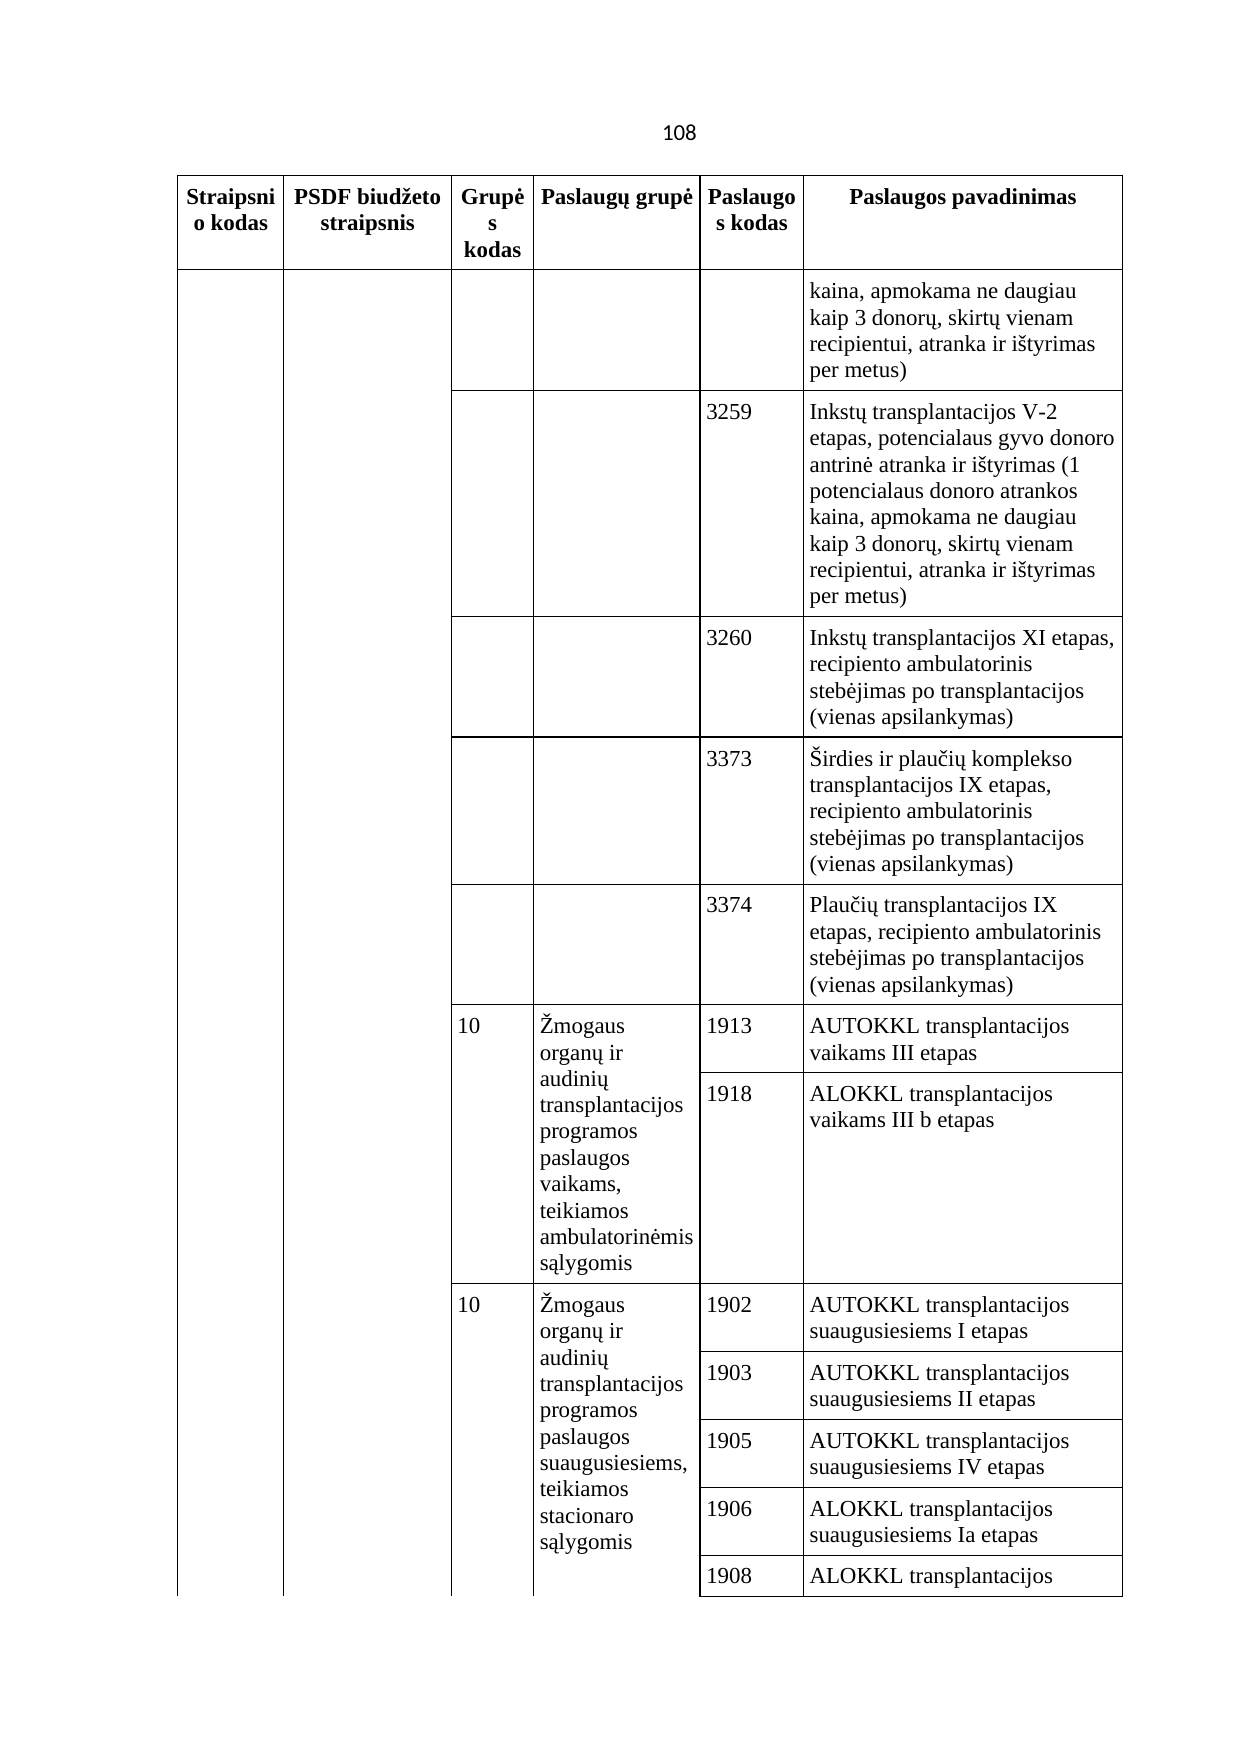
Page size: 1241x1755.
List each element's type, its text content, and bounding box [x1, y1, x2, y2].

table_header Paslaugų grupė [534, 176, 699, 269]
table_cell [178, 1072, 283, 1283]
table_cell 1902 [701, 1284, 803, 1351]
table_cell [284, 616, 451, 736]
table_cell AUTOKKL transplantacijos suaugusiesiems IV etapas [804, 1420, 1122, 1487]
table_cell [178, 390, 283, 616]
table_cell 10 [452, 1284, 533, 1596]
table_cell [284, 270, 451, 390]
table_cell [284, 1072, 451, 1283]
table_cell [452, 617, 533, 736]
table_cell 10 [452, 1005, 533, 1072]
table_cell ALOKKL transplantacijos suaugusiesiems Ia etapas [804, 1488, 1122, 1554]
table_cell kaina, apmokama ne daugiau kaip 3 donorų, skirtų vienam recipientui, atranka ir ištyrimas per metus) [804, 270, 1122, 390]
table_cell [178, 884, 283, 1004]
table_cell [284, 1351, 451, 1419]
table_cell 3259 [701, 391, 803, 616]
table_cell 1908 [701, 1556, 803, 1596]
table_cell [284, 1487, 451, 1554]
table_cell Žmogaus organų ir audinių transplantacijos programos paslaugos suaugusiesiems, teikiamos stacionaro sąlygomis [534, 1284, 699, 1596]
table_header PSDF biudžeto straipsnis [284, 176, 451, 269]
table_cell [178, 1351, 283, 1419]
table_cell [452, 270, 533, 390]
table_cell [178, 736, 283, 883]
table_cell [178, 1487, 283, 1554]
table_cell Inkstų transplantacijos XI etapas, recipiento ambulatorinis stebėjimas po transplantacijos (vienas apsilankymas) [804, 617, 1122, 736]
table_cell [284, 1004, 451, 1072]
table_cell [534, 391, 699, 616]
table_cell 3374 [701, 885, 803, 1004]
table_cell AUTOKKL transplantacijos vaikams III etapas [804, 1005, 1122, 1072]
table_cell 1906 [701, 1488, 803, 1554]
table_cell [178, 270, 283, 390]
table_cell ALOKKL transplantacijos [804, 1556, 1122, 1596]
table_cell Širdies ir plaučių komplekso transplantacijos IX etapas, recipiento ambulatorinis stebėjimas po transplantacijos (vienas apsilankymas) [804, 738, 1122, 883]
table_cell [284, 884, 451, 1004]
table_cell [284, 1419, 451, 1487]
table_cell 3373 [701, 738, 803, 883]
table_cell 1918 [701, 1073, 803, 1283]
table_cell [452, 1072, 533, 1283]
table_cell [178, 1004, 283, 1072]
table_cell [178, 1419, 283, 1487]
table_cell [534, 885, 699, 1004]
table_header Grupės kodas [452, 176, 533, 269]
table_header Paslaugos kodas [701, 176, 803, 269]
table_cell [284, 1283, 451, 1351]
table_header Straipsnio kodas [178, 176, 283, 269]
table_header Paslaugos pavadinimas [804, 176, 1122, 269]
table_cell 3260 [701, 617, 803, 736]
table_cell [452, 738, 533, 883]
table_cell [284, 390, 451, 616]
table_cell [178, 616, 283, 736]
table_cell Plaučių transplantacijos IX etapas, recipiento ambulatorinis stebėjimas po transplantacijos (vienas apsilankymas) [804, 885, 1122, 1004]
table_cell [534, 270, 699, 390]
table_cell Inkstų transplantacijos V-2 etapas, potencialaus gyvo donoro antrinė atranka ir ištyrimas (1 potencialaus donoro atrankos kaina, apmokama ne daugiau kaip 3 donorų, skirtų vienam recipientui, atranka ir ištyrimas per metus) [804, 391, 1122, 616]
table_cell [534, 738, 699, 883]
table_cell Žmogaus organų ir audinių transplantacijos programos paslaugos vaikams, teikiamos ambulatorinėmis sąlygomis [534, 1005, 699, 1283]
table_cell 1913 [701, 1005, 803, 1072]
table_cell [452, 885, 533, 1004]
table_cell [178, 1283, 283, 1351]
table_cell ALOKKL transplantacijos vaikams III b etapas [804, 1073, 1122, 1283]
table_cell [284, 1555, 451, 1596]
table_cell [701, 270, 803, 390]
table_cell [452, 391, 533, 616]
table_cell [284, 736, 451, 883]
table_cell [178, 1555, 283, 1596]
table_cell 1905 [701, 1420, 803, 1487]
table_cell 1903 [701, 1352, 803, 1419]
table_cell AUTOKKL transplantacijos suaugusiesiems I etapas [804, 1284, 1122, 1351]
table_cell AUTOKKL transplantacijos suaugusiesiems II etapas [804, 1352, 1122, 1419]
table_cell [534, 617, 699, 736]
